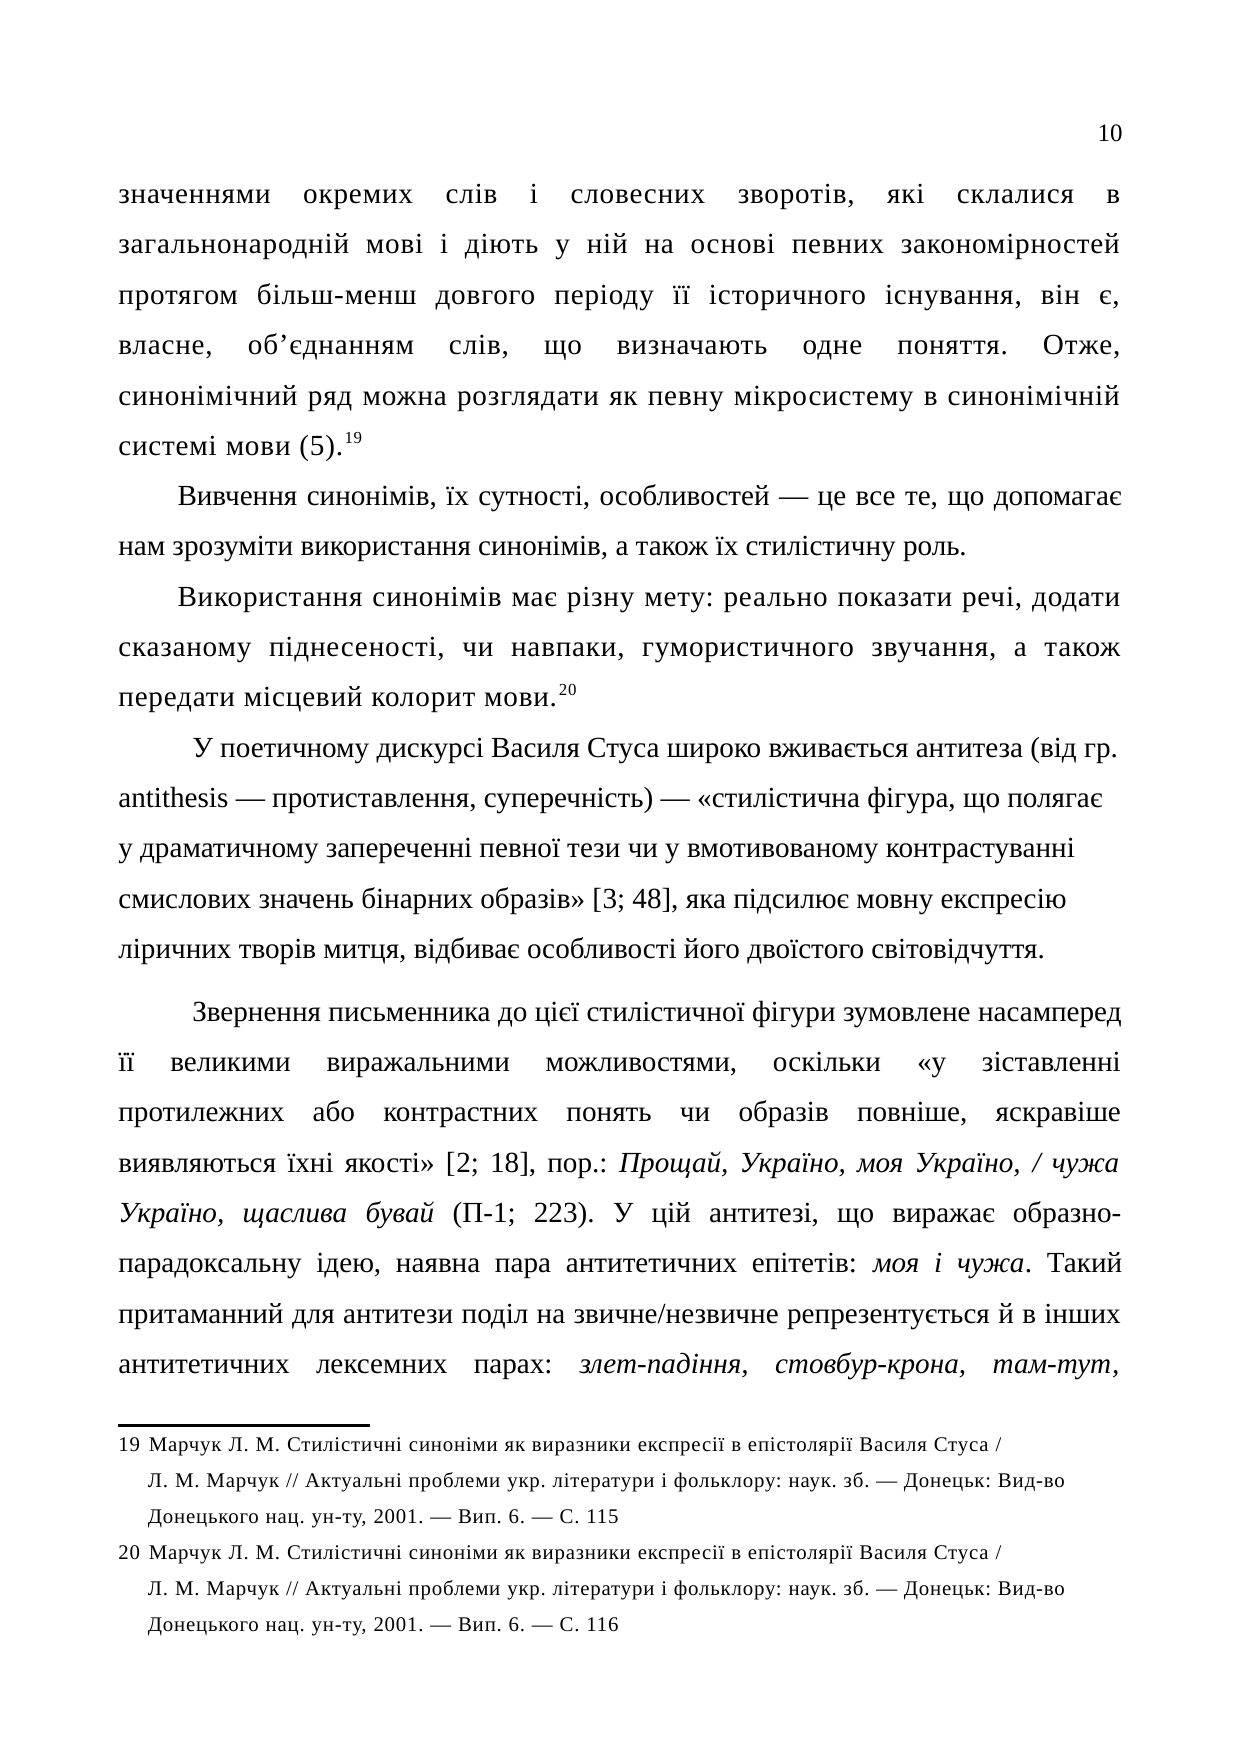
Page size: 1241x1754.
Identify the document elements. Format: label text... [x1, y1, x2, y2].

text У поетичному дискурсі Василя Стуса широко вживається антитеза (від гр. antithesis — протиставлення, суперечність) — «стилістична фігура, що полягає у драматичному запереченні певної тези чи у вмотивованому контрастуванні смислових значень бінарних образів» [3; 48], яка підсилює мовну експресію ліричних творів митця, відбиває особливості його двоїстого світовідчуття. [118, 730, 1122, 964]
text значеннями окремих слів і словесних зворотів, які склалися в загальнонародній мові і діють у ній на основі певних закономірностей протягом більш-менш довгого періоду її історичного існування, він є, власне, об’єднанням слів, що визначають одне поняття. Отже, синонімічний ряд можна розглядати як певну мікросистему в синонімічній системі мови (5). [118, 176, 1122, 461]
text Вивчення синонімів, їх сутності, особливостей — це все те, що допомагає нам зрозуміти використання синонімів, а також їх стилістичну роль. [118, 478, 1122, 562]
text Марчук Л. М. Стилістичні синоніми як виразники експресії в епістолярії Василя Стуса / Л. М. Марчук // Актуальні проблеми укр. літератури і фольклору: наук. зб. — Донецьк: Вид-во Донецького нац. ун-ту, 2001. — Вип. 6. — С. 115 [118, 1432, 1122, 1528]
text Марчук Л. М. Стилістичні синоніми як виразники експресії в епістолярії Василя Стуса / Л. М. Марчук // Актуальні проблеми укр. літератури і фольклору: наук. зб. — Донецьк: Вид-во Донецького нац. ун-ту, 2001. — Вип. 6. — С. 116 [118, 1540, 1122, 1636]
text Звернення письменника до цієї стилістичної фігури зумовлене насамперед її великими виражальними можливостями, оскільки «у зіставленні протилежних або контрастних понять чи образів повніше, яскравіше виявляються їхні якості» [2; 18], пор.: Прощай, Україно, моя Україно, / чужа Україно, щаслива бувай (П-1; 223). У цій антитезі, що виражає образно-парадоксальну ідею, наявна пара антитетичних епітетів: моя і чужа. Такий притаманний для антитези поділ на звичне/незвичне репрезентується й в інших антитетичних лексемних парах: злет-падіння, стовбур-крона, там-тут, [118, 994, 1122, 1379]
text Використання синонімів має різну мету: реально показати речі, додати сказаному піднесеності, чи навпаки, гумористичного звучання, а також передати місцевий колорит мови. [118, 579, 1122, 713]
